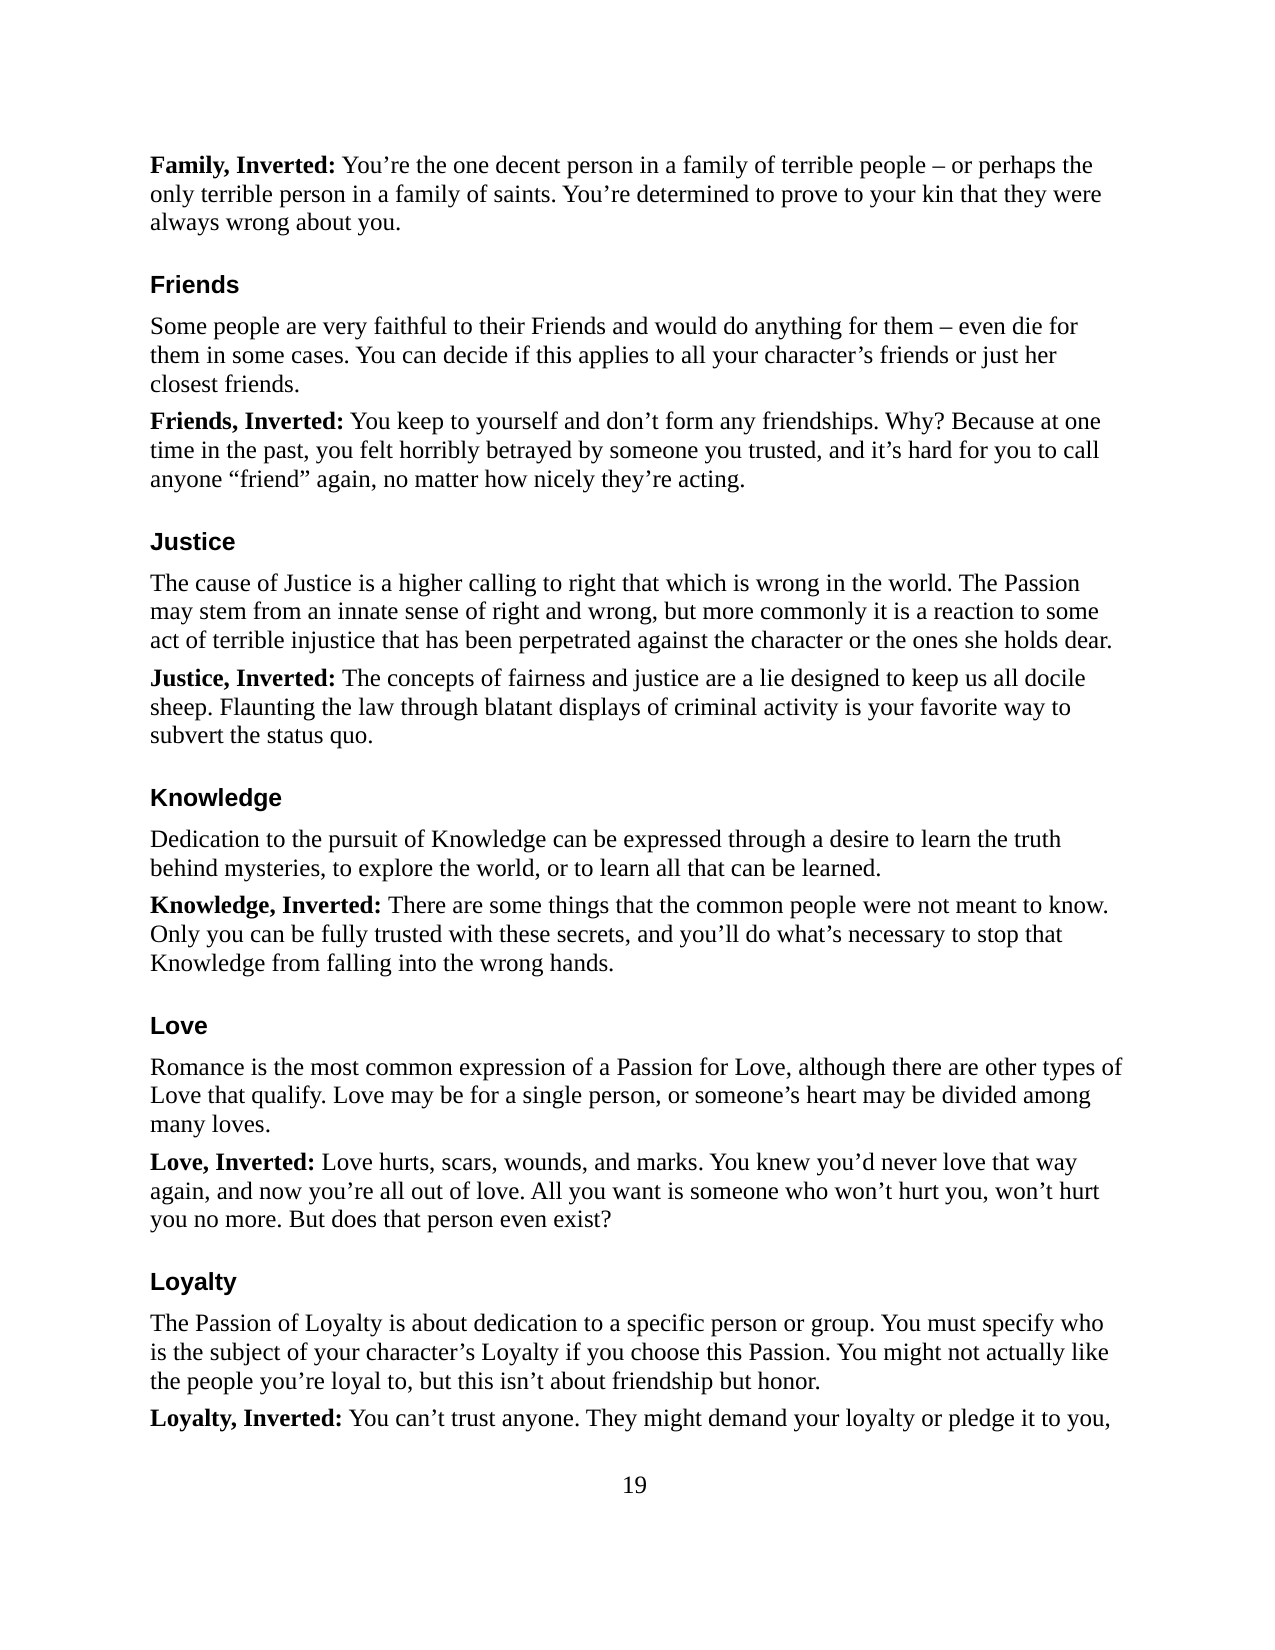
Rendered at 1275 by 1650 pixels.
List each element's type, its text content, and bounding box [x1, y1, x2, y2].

subtitle Justice [150, 527, 1125, 555]
text Some people are very faithful to their Friends and would do anything for them – even die for them in some cases. You can decide if this applies to all your character’s friends or just her closest friends. [150, 311, 1125, 397]
text Knowledge, Inverted: There are some things that the common people were not meant to know. Only you can be fully trusted with these secrets, and you’ll do what’s necessary to stop that Knowledge from falling into the wrong hands. [150, 891, 1125, 977]
text The Passion of Loyalty is about dedication to a specific person or group. You must specify who is the subject of your character’s Loyalty if you choose this Passion. You might not actually like the people you’re loyal to, but this isn’t about friendship but honor. [150, 1308, 1125, 1394]
subtitle Love [150, 1011, 1125, 1039]
text Dedication to the pursuit of Knowledge can be expressed through a desire to learn the truth behind mysteries, to explore the world, or to learn all that can be learned. [150, 824, 1125, 882]
subtitle Friends [150, 270, 1125, 299]
subtitle Loyalty [150, 1267, 1125, 1296]
text Justice, Inverted: The concepts of fairness and justice are a lie designed to keep us all docile sheep. Flaunting the law through blatant displays of criminal activity is your favorite way to subvert the status quo. [150, 663, 1125, 749]
text The cause of Justice is a higher calling to right that which is wrong in the world. The Passion may stem from an innate sense of right and wrong, but more commonly it is a reaction to some act of terrible injustice that has been perpetrated against the character or the ones she holds dear. [150, 568, 1125, 654]
text Family, Inverted: You’re the one decent person in a family of terrible people – or perhaps the only terrible person in a family of saints. You’re determined to prove to your kin that they were always wrong about you. [150, 150, 1125, 236]
text Friends, Inverted: You keep to yourself and don’t form any friendships. Why? Because at one time in the past, you felt horribly betrayed by someone you trusted, and it’s hard for you to call anyone “friend” again, no matter how nicely they’re acting. [150, 406, 1125, 493]
text Loyalty, Inverted: You can’t trust anyone. They might demand your loyalty or pledge it to you, [150, 1403, 1125, 1432]
subtitle Knowledge [150, 783, 1125, 812]
text Love, Inverted: Love hurts, scars, wounds, and marks. You knew you’d never love that way again, and now you’re all out of love. All you want is someone who won’t hurt you, won’t hurt you no more. But does that person even exist? [150, 1147, 1125, 1233]
text Romance is the most common expression of a Passion for Love, although there are other types of Love that qualify. Love may be for a single person, or someone’s heart may be divided among many loves. [150, 1052, 1125, 1138]
